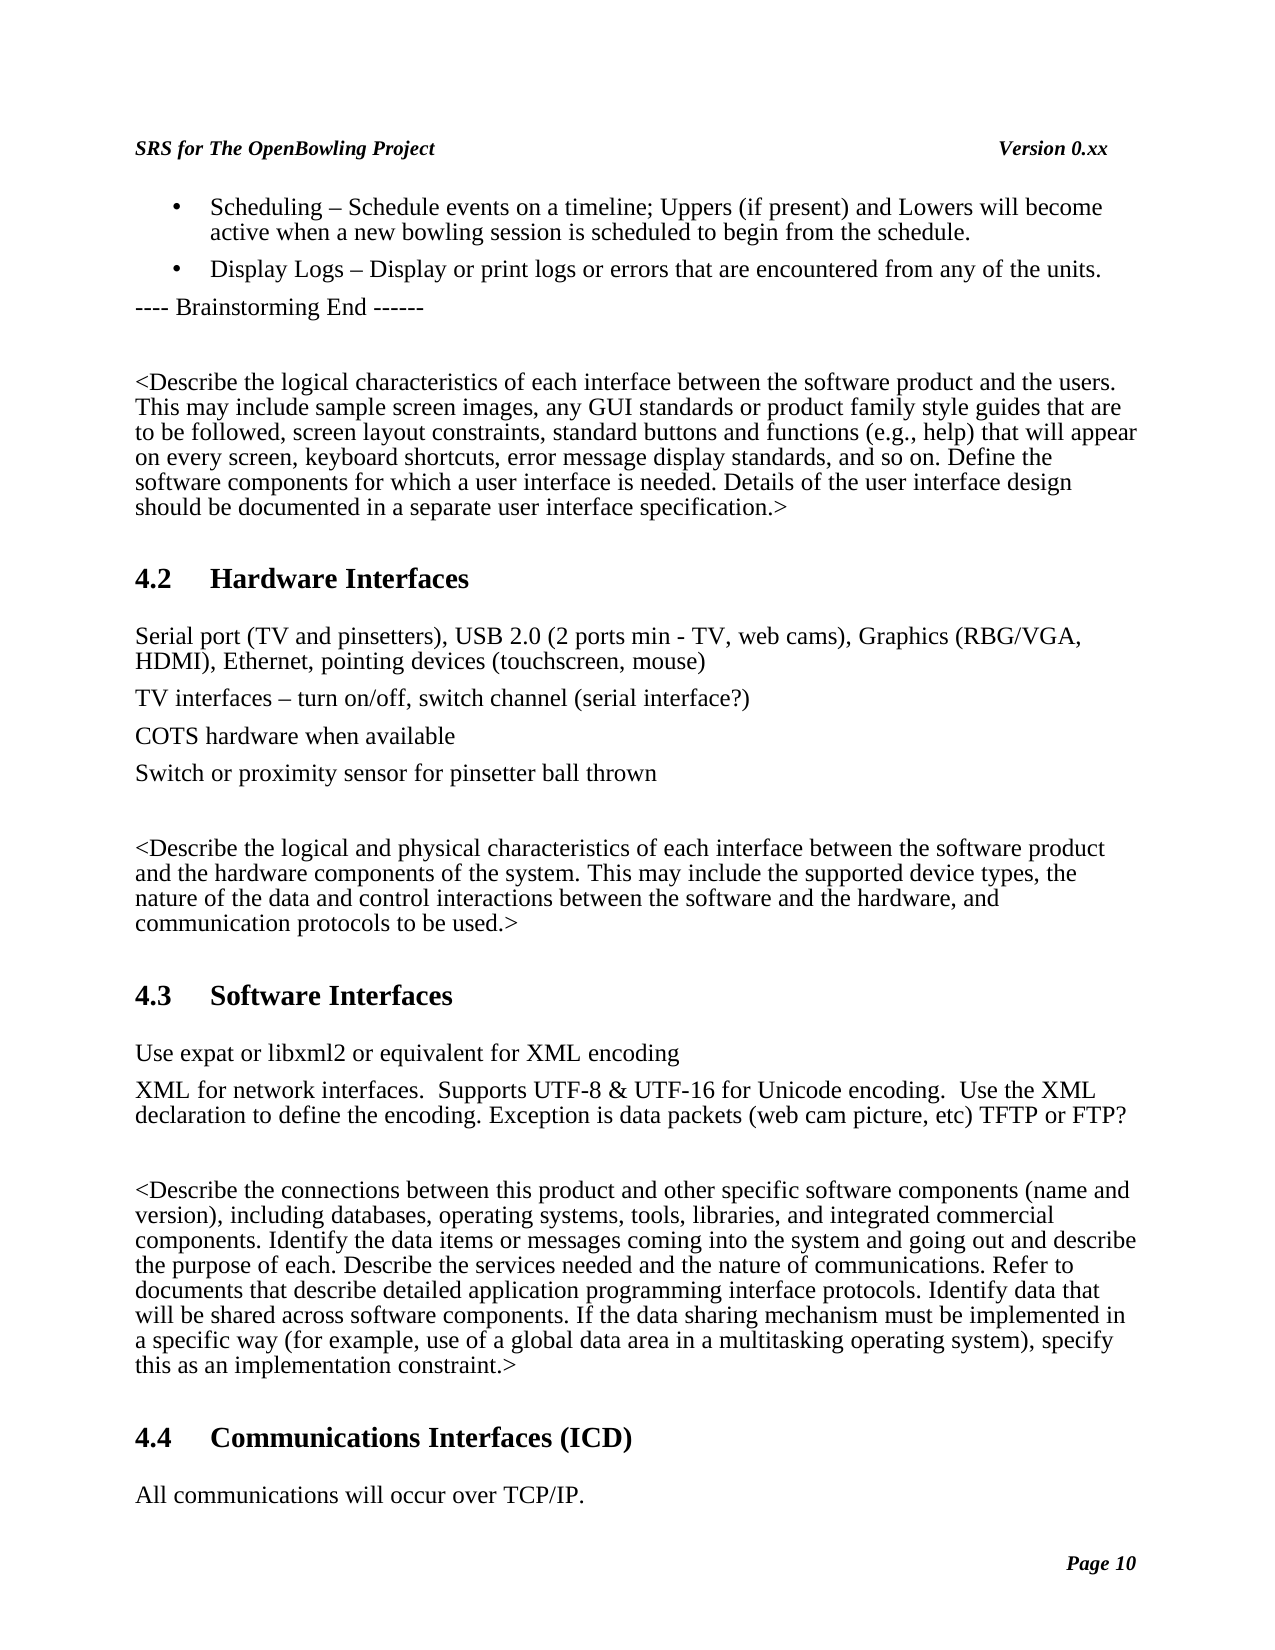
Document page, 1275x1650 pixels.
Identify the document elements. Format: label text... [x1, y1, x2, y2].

text <Describe the connections between this product and other specific software components (name and version), including databases, operating systems, tools, libraries, and integrated commercial components. Identify the data items or messages coming into the system and going out and describe the purpose of each. Describe the services needed and the nature of communications. Refer to documents that describe detailed application programming interface protocols. Identify data that will be shared across software components. If the data sharing mechanism must be implemented in a specific way (for example, use of a global data area in a multitasking operating system), specify this as an implementation constraint.> [135, 1179, 1140, 1379]
text All communications will occur over TCP/IP. [135, 1483, 1140, 1508]
subtitle Hardware Interfaces [135, 562, 1140, 595]
text Serial port (TV and pinsetters), USB 2.0 (2 ports min - TV, web cams), Graphics (RBG/VGA, HDMI), Ethernet, pointing devices (touchscreen, mouse) [135, 624, 1140, 674]
text XML for network interfaces. Supports UTF-8 & UTF-16 for Unicode encoding. Use the XML declaration to define the encoding. Exception is data packets (web cam picture, etc) TFTP or FTP? [135, 1079, 1140, 1129]
subtitle Software Interfaces [135, 978, 1140, 1012]
text Switch or proximity sensor for pinsetter ball thrown [135, 762, 1140, 787]
text TV interfaces – turn on/off, switch channel (serial interface?) [135, 687, 1140, 712]
list Display Logs – Display or print logs or errors that are encountered from any of the units. [172, 257, 1140, 282]
subtitle Communications Interfaces (ICD) [135, 1420, 1140, 1454]
text <Describe the logical and physical characteristics of each interface between the software product and the hardware components of the system. This may include the supported device types, the nature of the data and control interactions between the software and the hardware, and communication protocols to be used.> [135, 837, 1140, 937]
text COTS hardware when available [135, 724, 1140, 749]
list Scheduling – Schedule events on a timeline; Uppers (if present) and Lowers will become active when a new bowling session is scheduled to begin from the schedule. [172, 195, 1140, 245]
text Use expat or libxml2 or equivalent for XML encoding [135, 1041, 1140, 1066]
text <Describe the logical characteristics of each interface between the software product and the users. This may include sample screen images, any GUI standards or product family style guides that are to be followed, screen layout constraints, standard buttons and functions (e.g., help) that will appear on every screen, keyboard shortcuts, error message display standards, and so on. Define the software components for which a user interface is needed. Details of the user interface design should be documented in a separate user interface specification.> [135, 370, 1140, 520]
text ---- Brainstorming End ------ [135, 295, 1140, 320]
